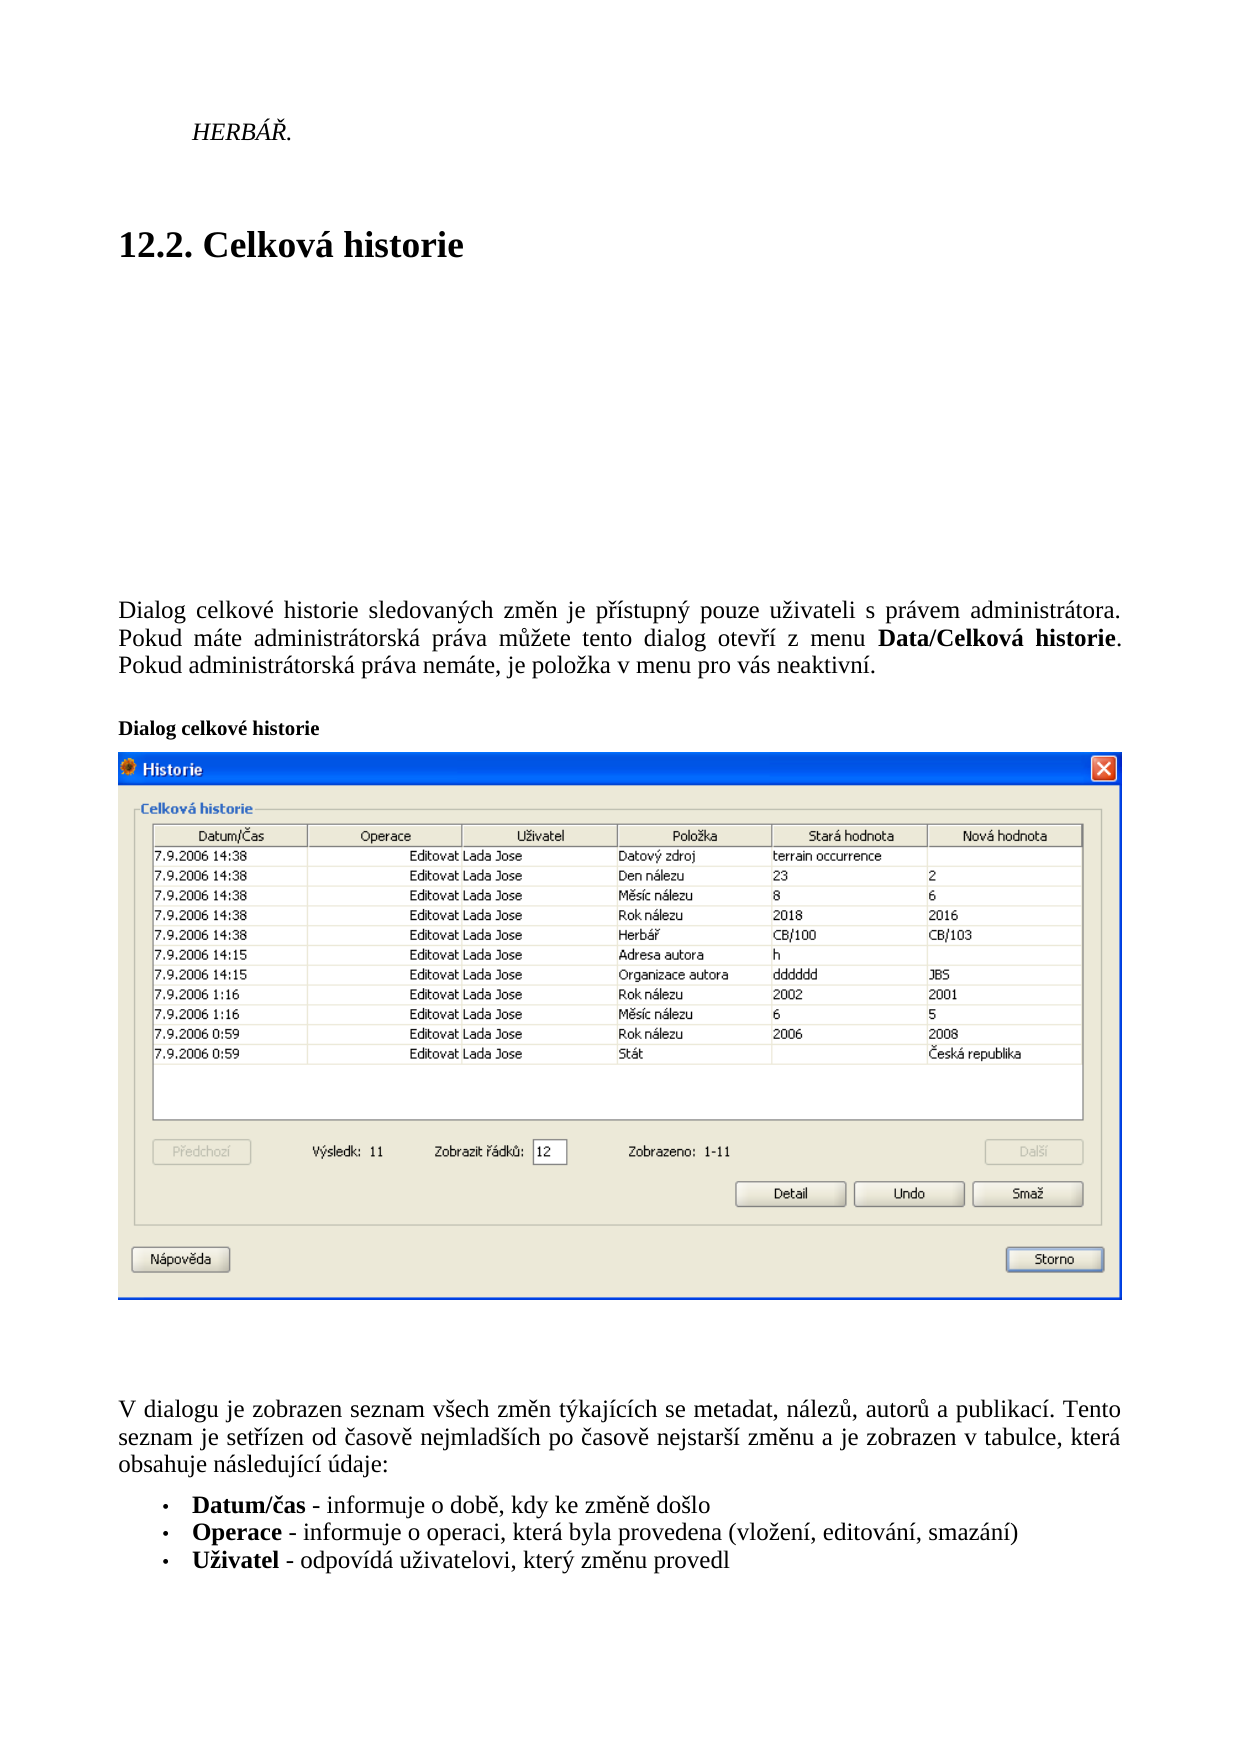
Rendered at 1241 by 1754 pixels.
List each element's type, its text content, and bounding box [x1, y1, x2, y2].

list HERBÁŘ. [162, 118, 1122, 146]
picture [118, 752, 1122, 1300]
text V dialogu je zobrazen seznam všech změn týkajících se metadat, nálezů, autorů a publikací. Tento seznam je setřízen od časově nejmladších po časově nejstarší změnu a je zobrazen v tabulce, která obsahuje následující údaje: [118, 1340, 1122, 1478]
list Datum/čas - informuje o době, kdy ke změně došlo [162, 1491, 1122, 1518]
subtitle Dialog celkové historie [118, 717, 1122, 740]
list Operace - informuje o operaci, která byla provedena (vložení, editování, smazání) [162, 1518, 1122, 1546]
list Uživatel - odpovídá uživatelovi, který změnu provedl [162, 1546, 1122, 1574]
text Dialog celkové historie sledovaných změn je přístupný pouze uživateli s právem administrátora. Pokud máte administrátorská práva můžete tento dialog otevří z menu Data/Celková historie. Pokud administrátorská práva nemáte, je položka v menu pro vás neaktivní. [118, 278, 1122, 679]
subtitle 12.2. Celková historie [118, 223, 1122, 265]
